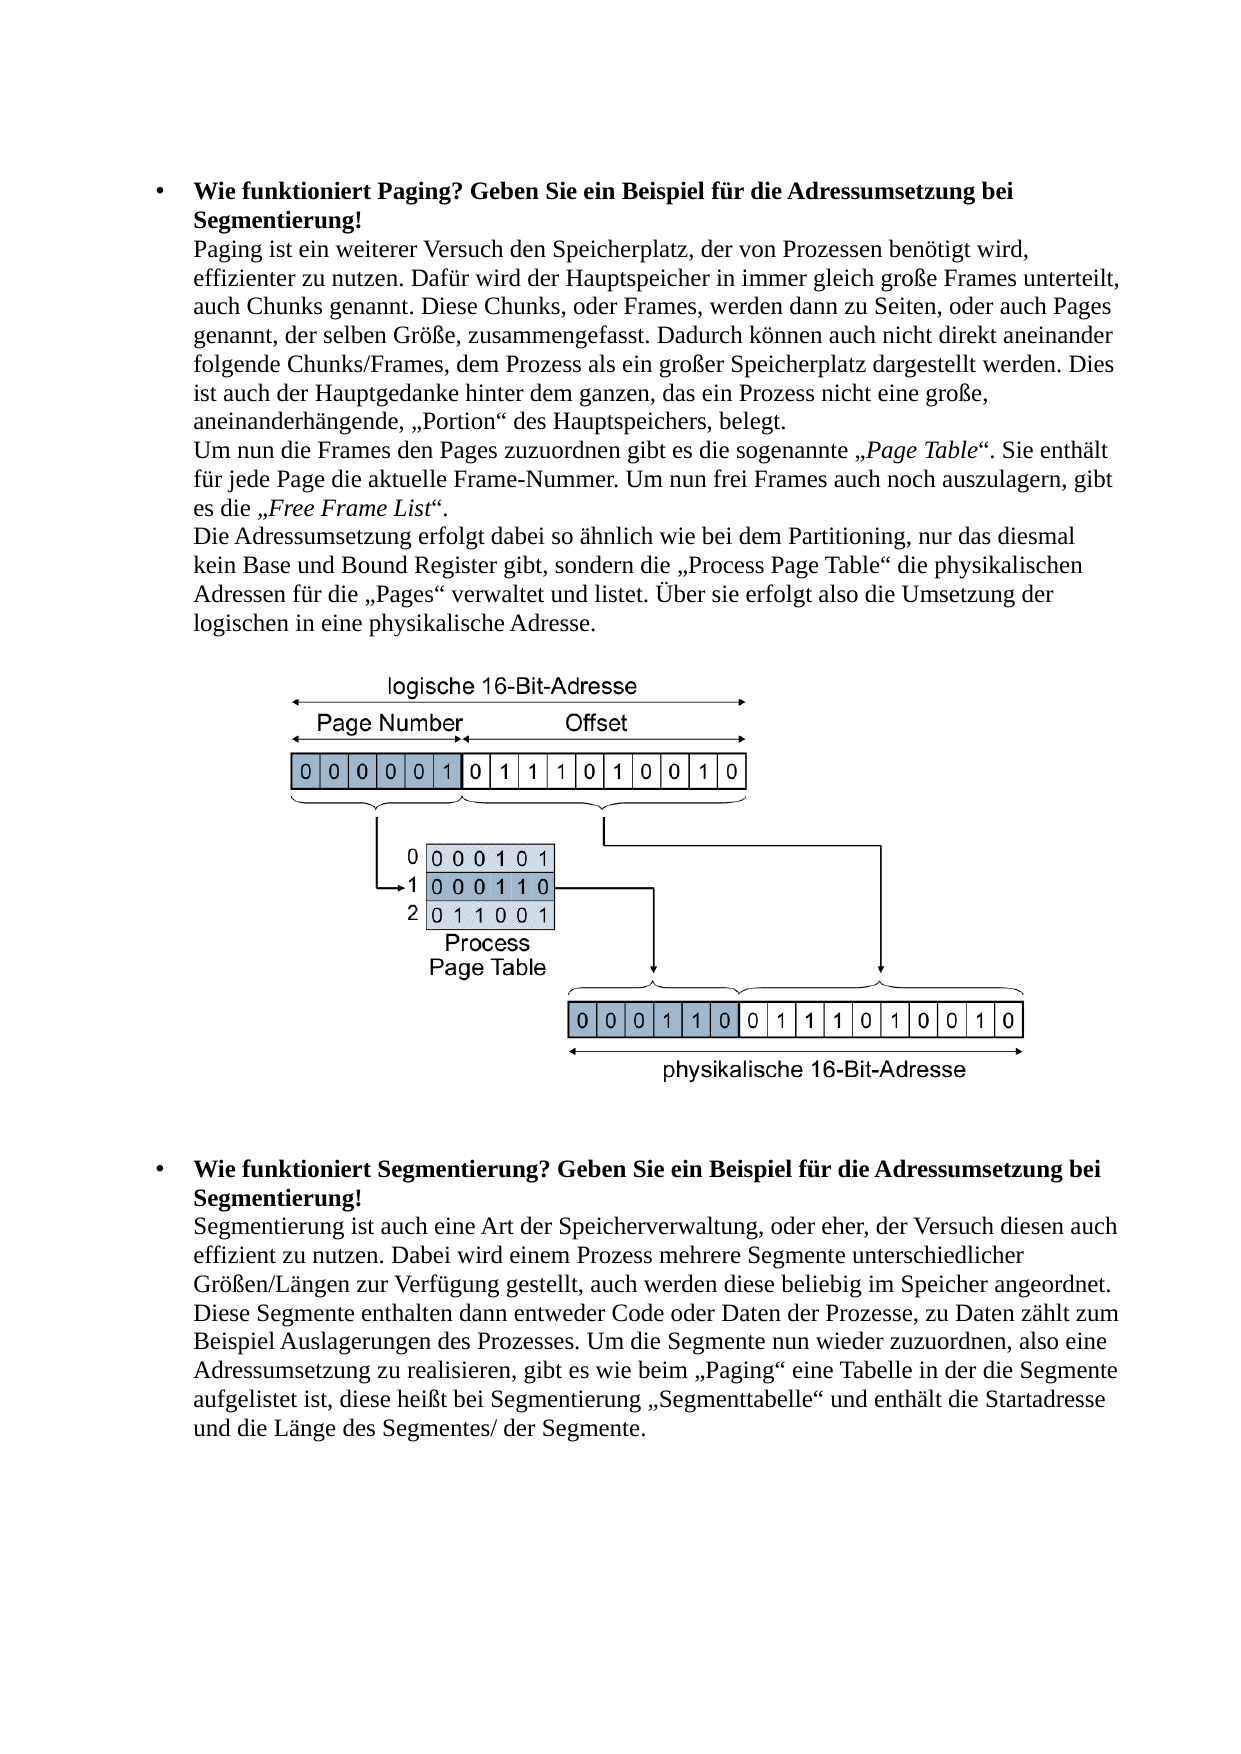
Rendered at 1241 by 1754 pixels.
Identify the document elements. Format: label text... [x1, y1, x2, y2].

list Um nun die Frames den Pages zuzuordnen gibt es die sogenannte „Page Table“. Sie enthält für jede Page die aktuelle Frame-Nummer. Um nun frei Frames auch noch auszulagern, gibt es die „Free Frame List“. [156, 435, 1122, 521]
list Segmentierung ist auch eine Art der Speicherverwaltung, oder eher, der Versuch diesen auch effizient zu nutzen. Dabei wird einem Prozess mehrere Segmente unterschiedlicher Größen/Längen zur Verfügung gestellt, auch werden diese beliebig im Speicher angeordnet. Diese Segmente enthalten dann entweder Code oder Daten der Prozesse, zu Daten zählt zum Beispiel Auslagerungen des Prozesses. Um die Segmente nun wieder zuzuordnen, also eine Adressumsetzung zu realisieren, gibt es wie beim „Paging“ eine Tabelle in der die Segmente aufgelistet ist, diese heißt bei Segmentierung „Segmenttabelle“ und enthält die Startadresse und die Länge des Segmentes/ der Segmente. [156, 1211, 1122, 1441]
picture [276, 655, 1047, 1099]
list Wie funktioniert Segmentierung? Geben Sie ein Beispiel für die Adressumsetzung bei Segmentierung! [156, 1154, 1122, 1211]
list Die Adressumsetzung erfolgt dabei so ähnlich wie bei dem Partitioning, nur das diesmal kein Base und Bound Register gibt, sondern die „Process Page Table“ die physikalischen Adressen für die „Pages“ verwaltet und listet. Über sie erfolgt also die Umsetzung der logischen in eine physikalische Adresse. [156, 521, 1122, 636]
list Paging ist ein weiterer Versuch den Speicherplatz, der von Prozessen benötigt wird, effizienter zu nutzen. Dafür wird der Hauptspeicher in immer gleich große Frames unterteilt, auch Chunks genannt. Diese Chunks, oder Frames, werden dann zu Seiten, oder auch Pages genannt, der selben Größe, zusammengefasst. Dadurch können auch nicht direkt aneinander folgende Chunks/Frames, dem Prozess als ein großer Speicherplatz dargestellt werden. Dies ist auch der Hauptgedanke hinter dem ganzen, das ein Prozess nicht eine große, aneinanderhängende, „Portion“ des Hauptspeichers, belegt. [156, 234, 1122, 435]
list Wie funktioniert Paging? Geben Sie ein Beispiel für die Adressumsetzung bei Segmentierung! [156, 176, 1122, 234]
